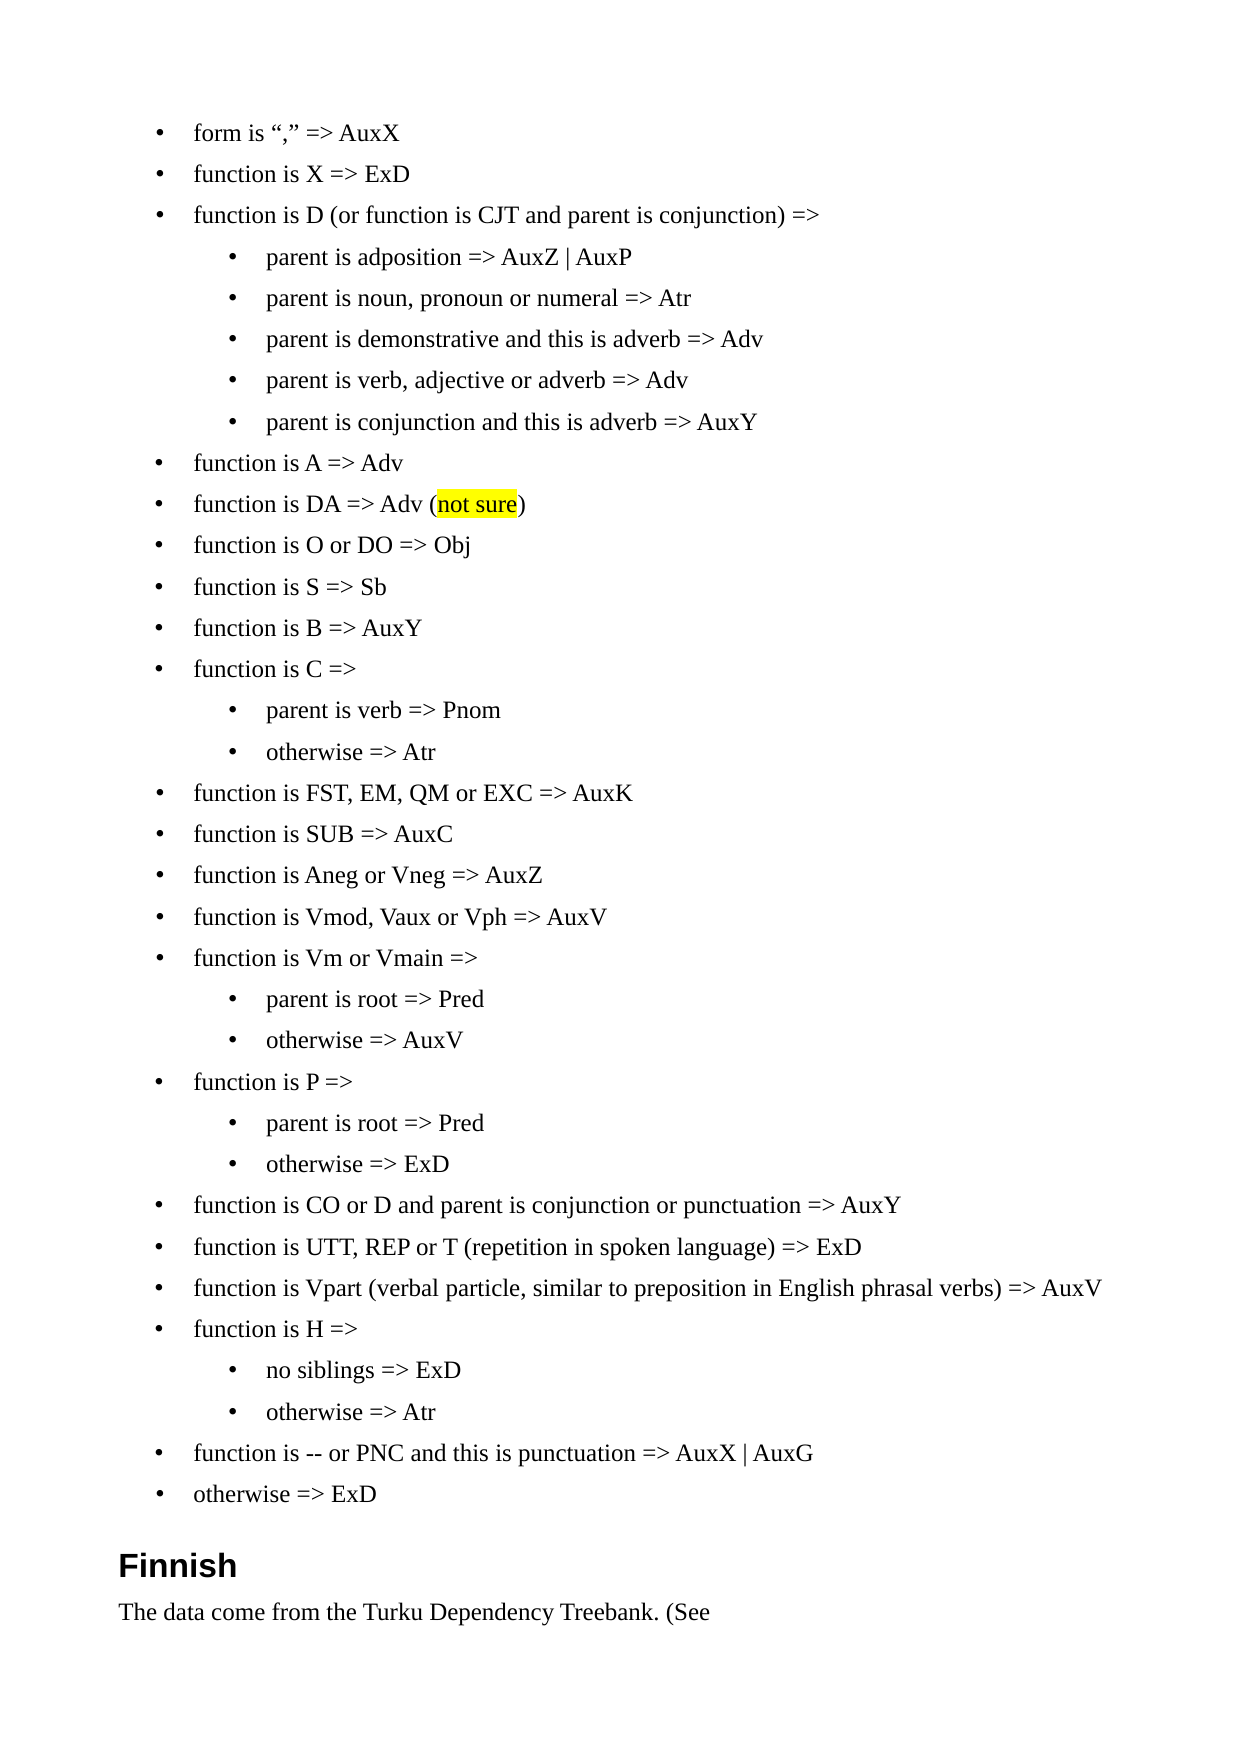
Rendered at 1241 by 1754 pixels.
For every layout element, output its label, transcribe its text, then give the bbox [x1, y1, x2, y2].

list otherwise => ExD [228, 1149, 1122, 1178]
list otherwise => AuxV [228, 1026, 1122, 1054]
list otherwise => ExD [156, 1479, 1122, 1508]
list function is P => [154, 1067, 1122, 1096]
list parent is conjunction and this is adverb => AuxY [228, 407, 1122, 436]
list function is Aneg or Vneg => AuxZ [156, 861, 1122, 889]
list otherwise => Atr [228, 1397, 1122, 1426]
list function is D (or function is CJT and parent is conjunction) => [156, 201, 1122, 229]
list parent is root => Pred [228, 984, 1122, 1013]
list function is CO or D and parent is conjunction or punctuation => AuxY [154, 1191, 1122, 1219]
subtitle Finnish [118, 1546, 1122, 1584]
list parent is verb, adjective or adverb => Adv [228, 366, 1122, 394]
list no siblings => ExD [228, 1356, 1122, 1384]
list function is SUB => AuxC [156, 819, 1122, 848]
list function is B => AuxY [154, 613, 1122, 642]
list parent is root => Pred [228, 1108, 1122, 1137]
list form is “,” => AuxX [156, 118, 1122, 147]
list function is H => [154, 1314, 1122, 1343]
list function is Vpart (verbal particle, similar to preposition in English phrasal verbs) => AuxV [154, 1273, 1122, 1302]
list function is S => Sb [154, 572, 1122, 601]
list function is DA => Adv (not sure) [154, 489, 1122, 518]
list parent is verb => Pnom [228, 696, 1122, 724]
list parent is noun, pronoun or numeral => Atr [228, 283, 1122, 312]
list parent is demonstrative and this is adverb => Adv [228, 324, 1122, 353]
list function is -- or PNC and this is punctuation => AuxX | AuxG [154, 1438, 1122, 1467]
list parent is adposition => AuxZ | AuxP [228, 242, 1122, 271]
list function is UTT, REP or T (repetition in spoken language) => ExD [154, 1232, 1122, 1261]
text The data come from the Turku Dependency Treebank. (See [118, 1597, 1122, 1626]
list function is Vmod, Vaux or Vph => AuxV [156, 902, 1122, 931]
list function is Vm or Vmain => [156, 943, 1122, 972]
list function is C => [154, 654, 1122, 683]
list function is X => ExD [156, 159, 1122, 188]
list function is O or DO => Obj [154, 531, 1122, 559]
list function is A => Adv [154, 448, 1122, 477]
list otherwise => Atr [228, 737, 1122, 766]
list function is FST, EM, QM or EXC => AuxK [156, 778, 1122, 807]
